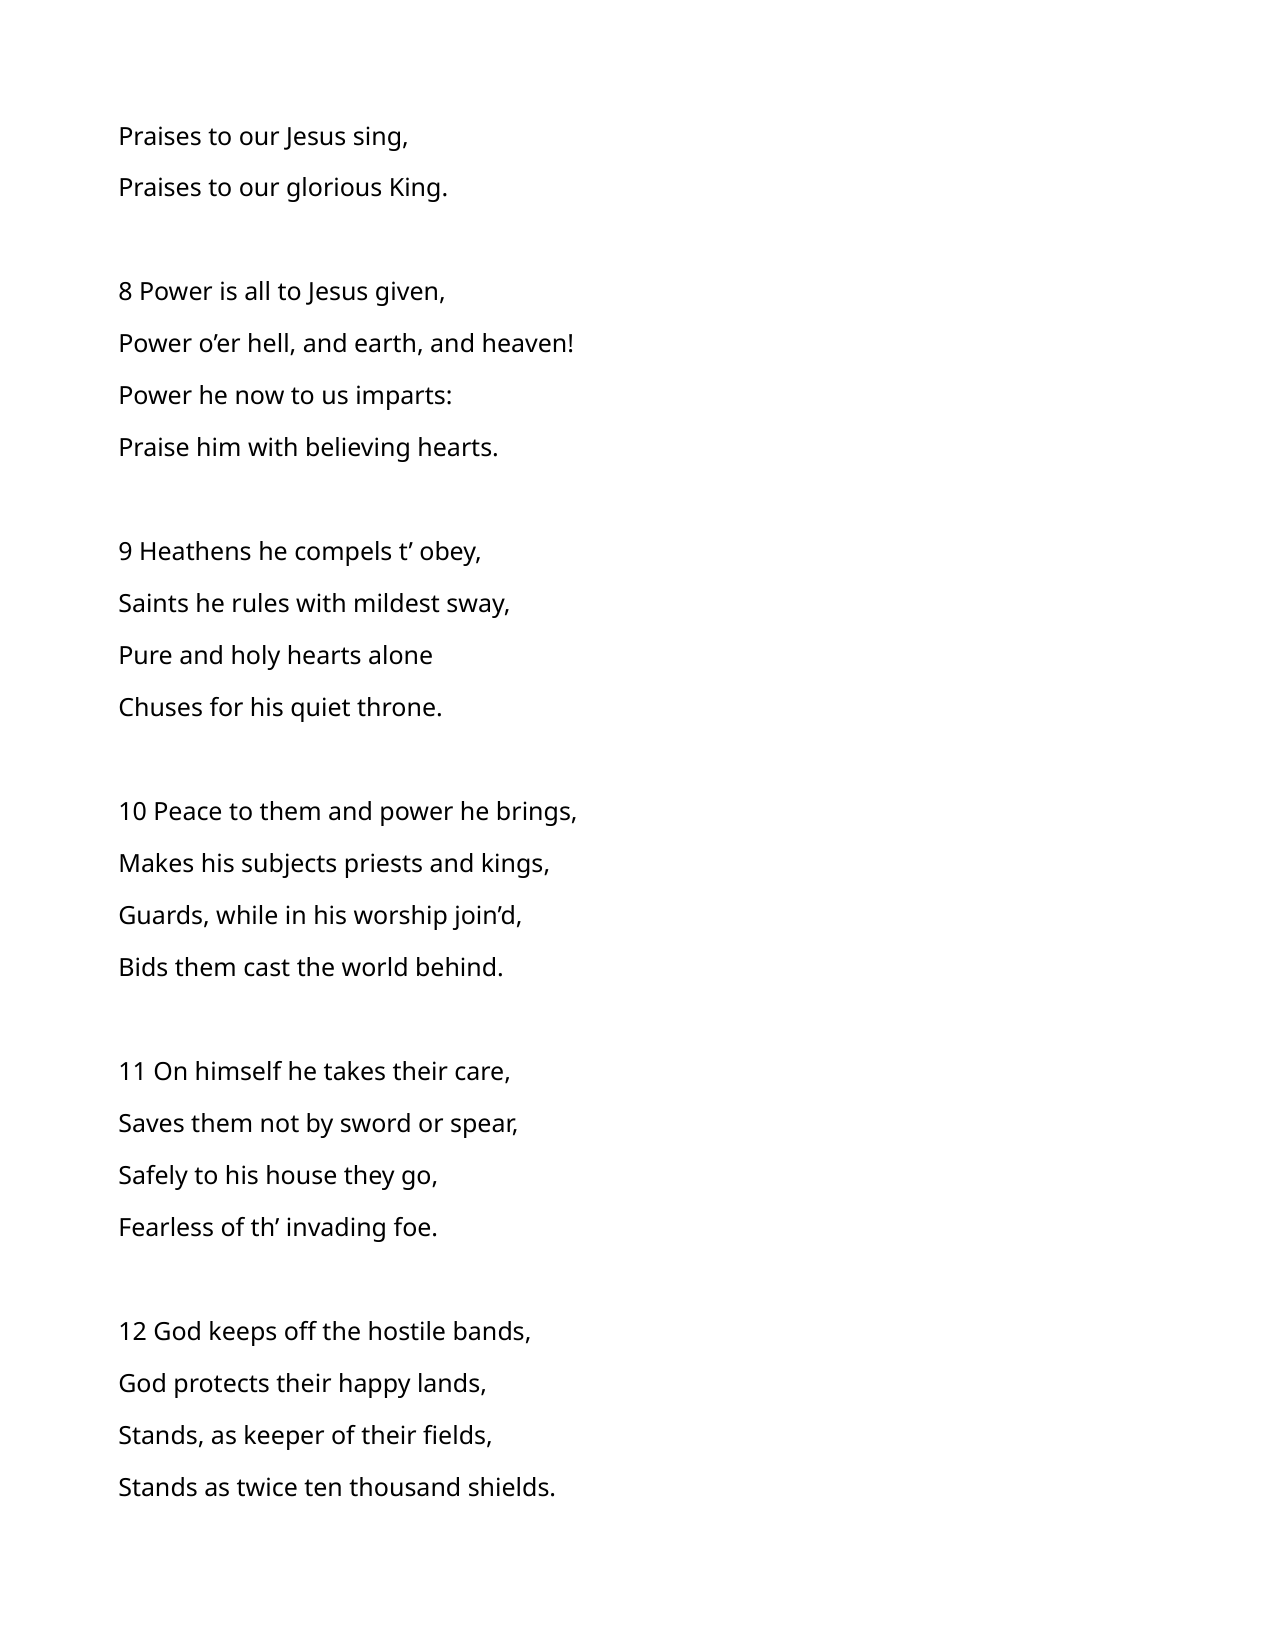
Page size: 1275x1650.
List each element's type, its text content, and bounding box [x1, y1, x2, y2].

text Makes his subjects priests and kings, [118, 846, 1157, 880]
text 10 Peace to them and power he brings, [118, 794, 1157, 828]
text Stands as twice ten thousand shields. [118, 1469, 1157, 1504]
text Bids them cast the world behind. [118, 950, 1157, 984]
text Guards, while in his worship join’d, [118, 898, 1157, 932]
text 11 On himself he takes their care, [118, 1054, 1157, 1088]
text Saves them not by sword or spear, [118, 1106, 1157, 1140]
text Safely to his house they go, [118, 1158, 1157, 1192]
text Stands, as keeper of their fields, [118, 1418, 1157, 1452]
text Pure and holy hearts alone [118, 638, 1157, 672]
text 8 Power is all to Jesus given, [118, 274, 1157, 308]
text God protects their happy lands, [118, 1366, 1157, 1400]
text Saints he rules with mildest sway, [118, 586, 1157, 620]
text Fearless of th’ invading foe. [118, 1210, 1157, 1244]
text Praise him with believing hearts. [118, 430, 1157, 464]
text Chuses for his quiet throne. [118, 690, 1157, 724]
text 12 God keeps off the hostile bands, [118, 1314, 1157, 1348]
text Power o’er hell, and earth, and heaven! [118, 326, 1157, 360]
text Power he now to us imparts: [118, 378, 1157, 412]
text Praises to our glorious King. [118, 170, 1157, 204]
text 9 Heathens he compels t’ obey, [118, 534, 1157, 568]
text Praises to our Jesus sing, [118, 118, 1157, 152]
